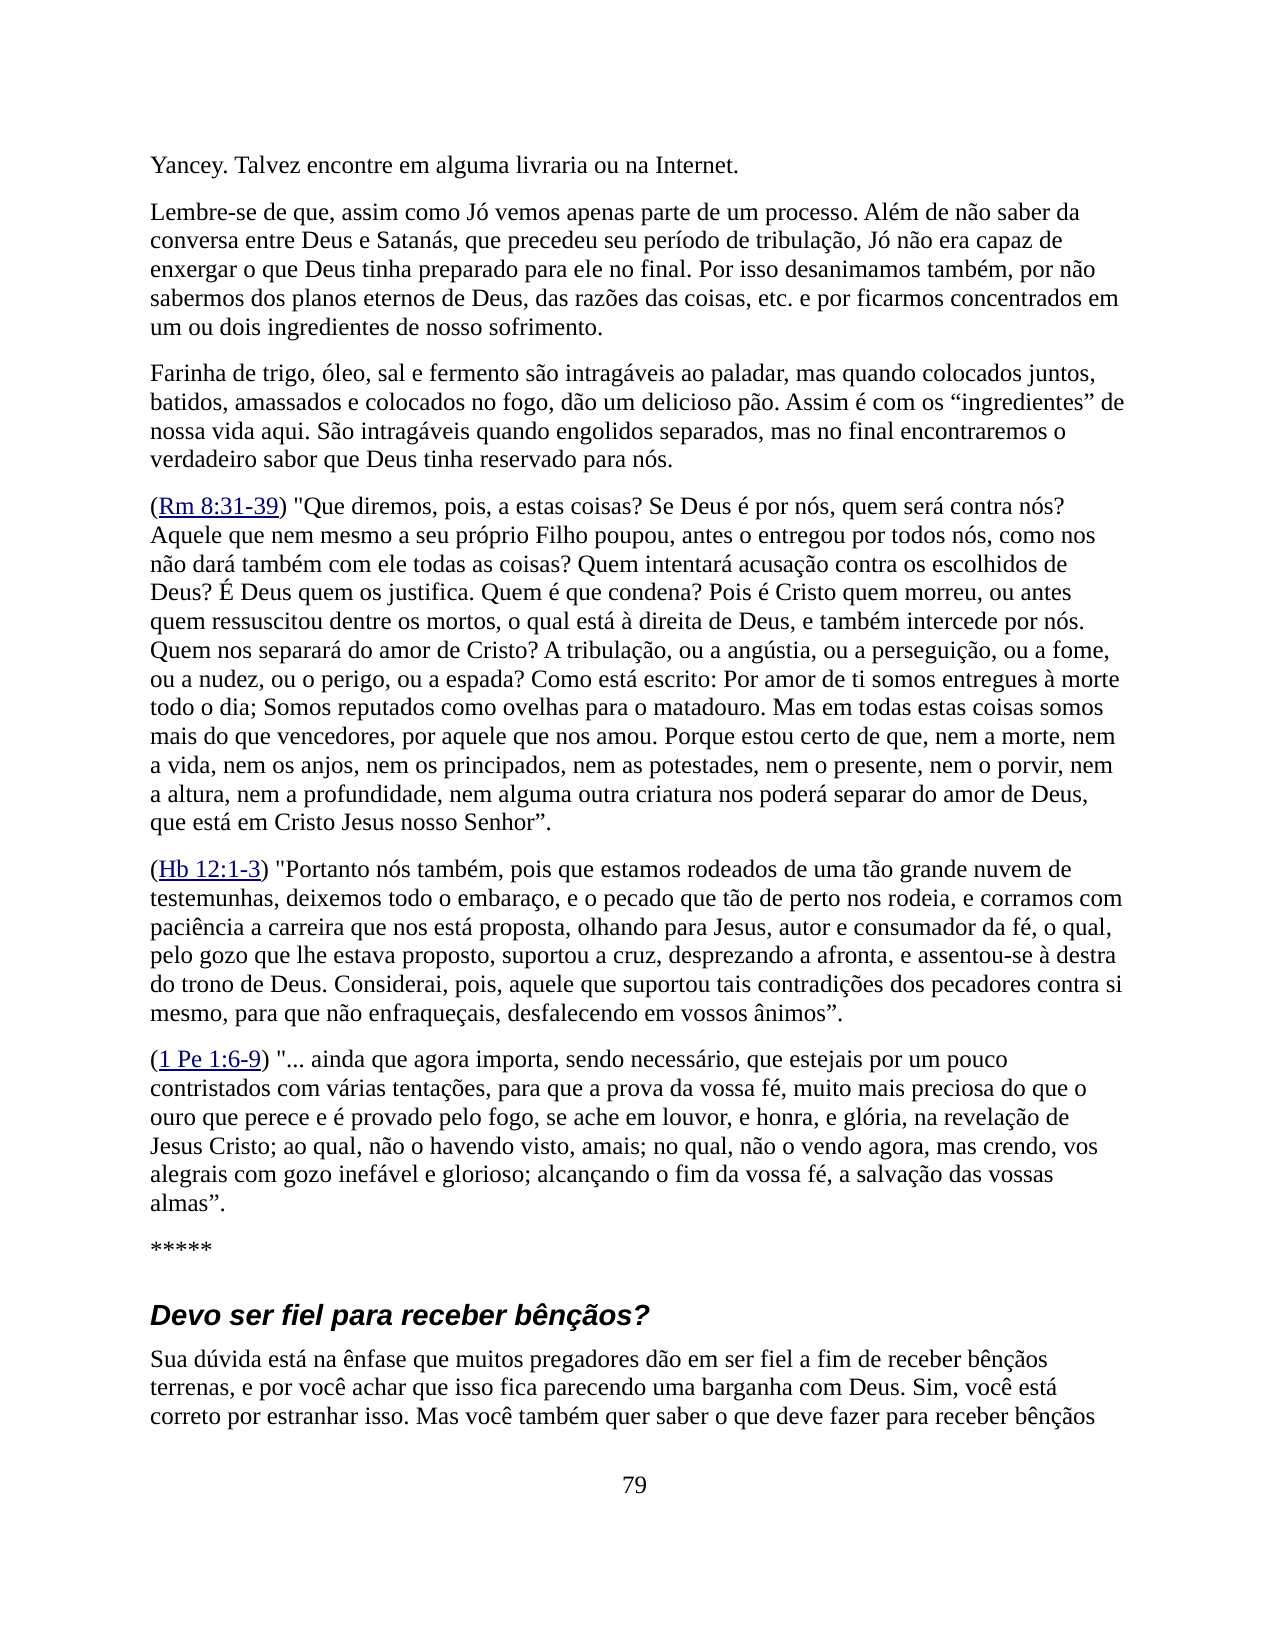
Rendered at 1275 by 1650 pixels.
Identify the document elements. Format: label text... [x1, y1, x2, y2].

text Sua dúvida está na ênfase que muitos pregadores dão em ser fiel a fim de receber bênçãos terrenas, e por você achar que isso fica parecendo uma barganha com Deus. Sim, você está correto por estranhar isso. Mas você também quer saber o que deve fazer para receber bênçãos [150, 1344, 1125, 1430]
text (Rm 8:31-39) "Que diremos, pois, a estas coisas? Se Deus é por nós, quem será contra nós? Aquele que nem mesmo a seu próprio Filho poupou, antes o entregou por todos nós, como nos não dará também com ele todas as coisas? Quem intentará acusação contra os escolhidos de Deus? É Deus quem os justifica. Quem é que condena? Pois é Cristo quem morreu, ou antes quem ressuscitou dentre os mortos, o qual está à direita de Deus, e também intercede por nós. Quem nos separará do amor de Cristo? A tribulação, ou a angústia, ou a perseguição, ou a fome, ou a nudez, ou o perigo, ou a espada? Como está escrito: Por amor de ti somos entregues à morte todo o dia; Somos reputados como ovelhas para o matadouro. Mas em todas estas coisas somos mais do que vencedores, por aquele que nos amou. Porque estou certo de que, nem a morte, nem a vida, nem os anjos, nem os principados, nem as potestades, nem o presente, nem o porvir, nem a altura, nem a profundidade, nem alguma outra criatura nos poderá separar do amor de Deus, que está em Cristo Jesus nosso Senhor”. [150, 491, 1125, 836]
text ***** [150, 1235, 1125, 1264]
subtitle Devo ser fiel para receber bênçãos? [150, 1298, 1125, 1331]
text Farinha de trigo, óleo, sal e fermento são intragáveis ao paladar, mas quando colocados juntos, batidos, amassados e colocados no fogo, dão um delicioso pão. Assim é com os “ingredientes” de nossa vida aqui. São intragáveis quando engolidos separados, mas no final encontraremos o verdadeiro sabor que Deus tinha reservado para nós. [150, 358, 1125, 473]
text Yancey. Talvez encontre em alguma livraria ou na Internet. [150, 150, 1125, 179]
text (1 Pe 1:6-9) "... ainda que agora importa, sendo necessário, que estejais por um pouco contristados com várias tentações, para que a prova da vossa fé, muito mais preciosa do que o ouro que perece e é provado pelo fogo, se ache em louvor, e honra, e glória, na revelação de Jesus Cristo; ao qual, não o havendo visto, amais; no qual, não o vendo agora, mas crendo, vos alegrais com gozo inefável e glorioso; alcançando o fim da vossa fé, a salvação das vossas almas”. [150, 1044, 1125, 1217]
text Lembre-se de que, assim como Jó vemos apenas parte de um processo. Além de não saber da conversa entre Deus e Satanás, que precedeu seu período de tribulação, Jó não era capaz de enxergar o que Deus tinha preparado para ele no final. Por isso desanimamos também, por não sabermos dos planos eternos de Deus, das razões das coisas, etc. e por ficarmos concentrados em um ou dois ingredientes de nosso sofrimento. [150, 197, 1125, 340]
text (Hb 12:1-3) "Portanto nós também, pois que estamos rodeados de uma tão grande nuvem de testemunhas, deixemos todo o embaraço, e o pecado que tão de perto nos rodeia, e corramos com paciência a carreira que nos está proposta, olhando para Jesus, autor e consumador da fé, o qual, pelo gozo que lhe estava proposto, suportou a cruz, desprezando a afronta, e assentou-se à destra do trono de Deus. Considerai, pois, aquele que suportou tais contradições dos pecadores contra si mesmo, para que não enfraqueçais, desfalecendo em vossos ânimos”. [150, 854, 1125, 1027]
